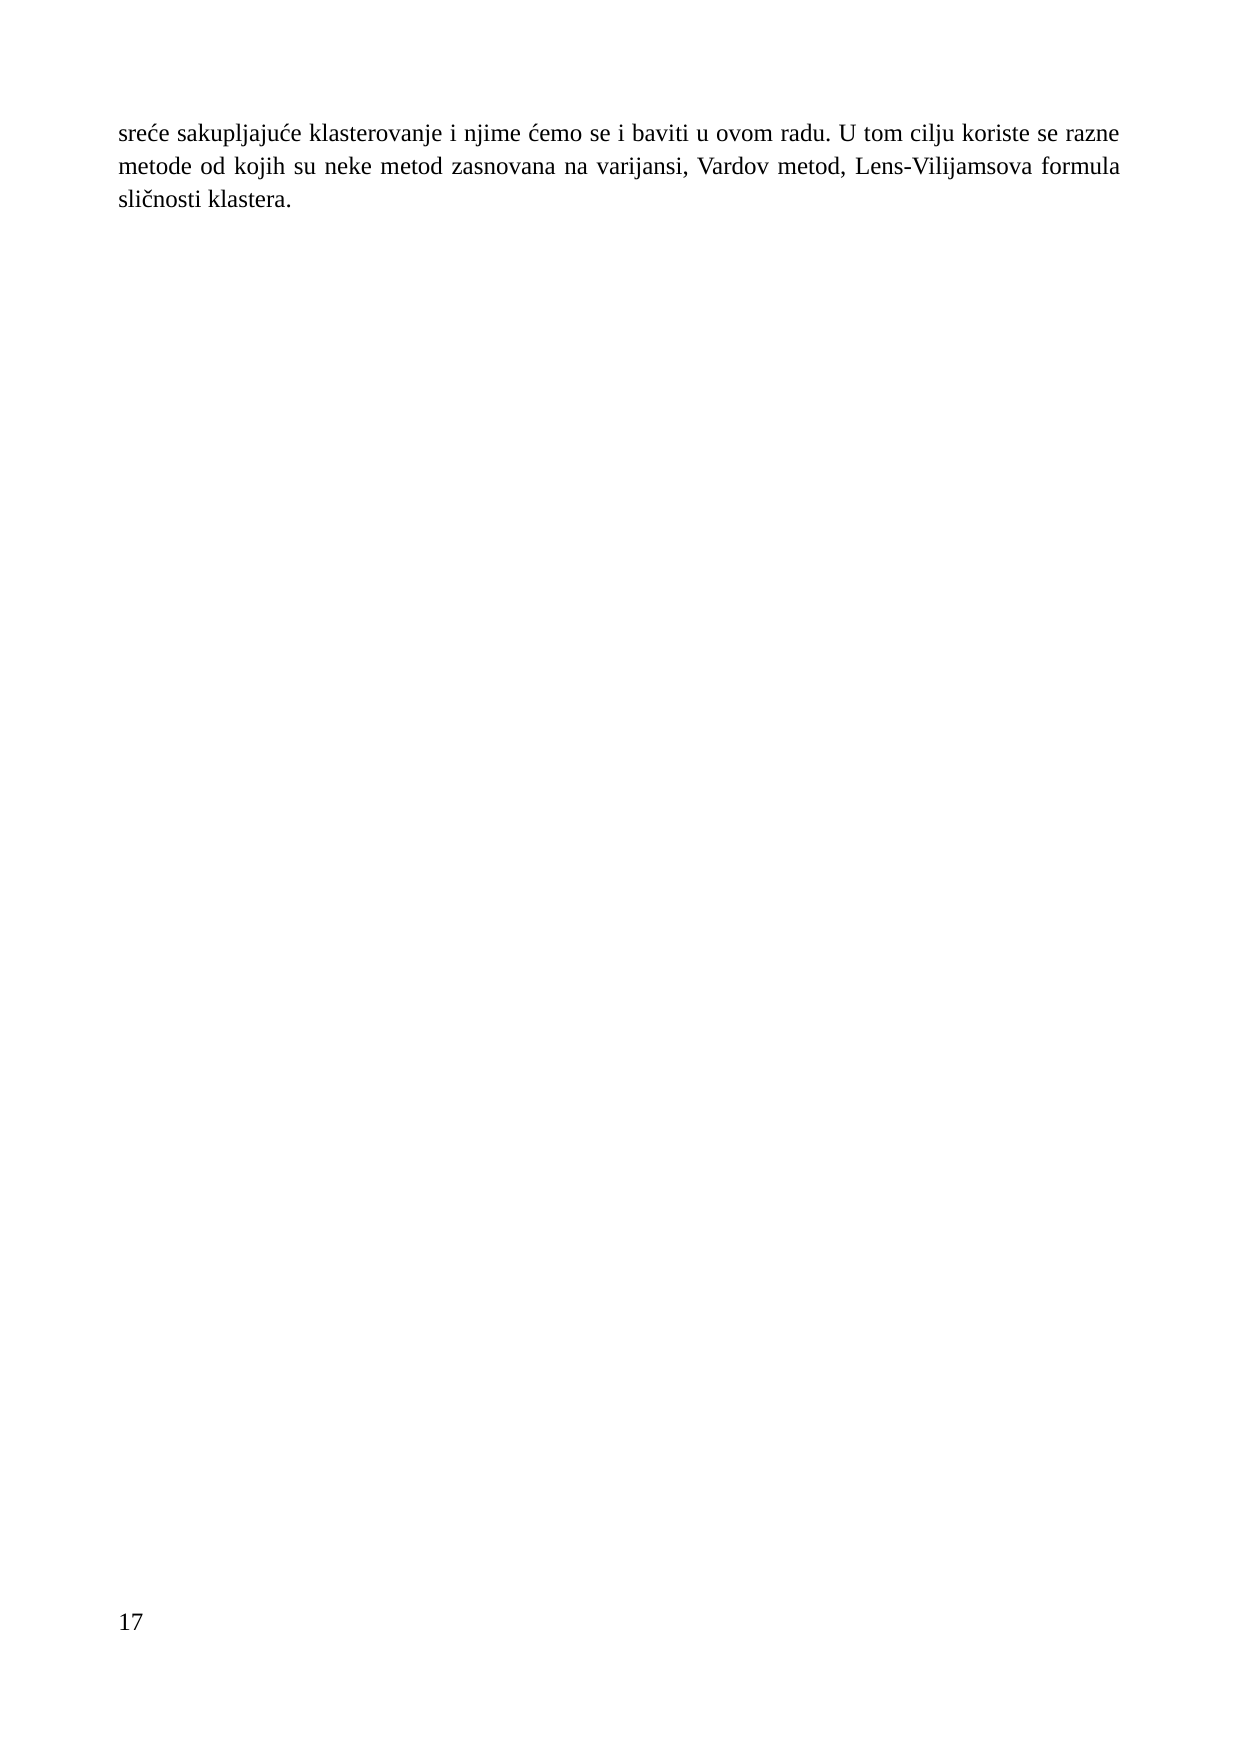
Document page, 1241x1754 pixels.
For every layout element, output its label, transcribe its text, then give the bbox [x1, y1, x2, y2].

text sreće sakupljajuće klasterovanje i njime ćemo se i baviti u ovom radu. U tom cilju koriste se razne metode od kojih su neke metod zasnovana na varijansi, Vardov metod, Lens-Vilijamsova formula sličnosti klastera. [118, 118, 1122, 213]
